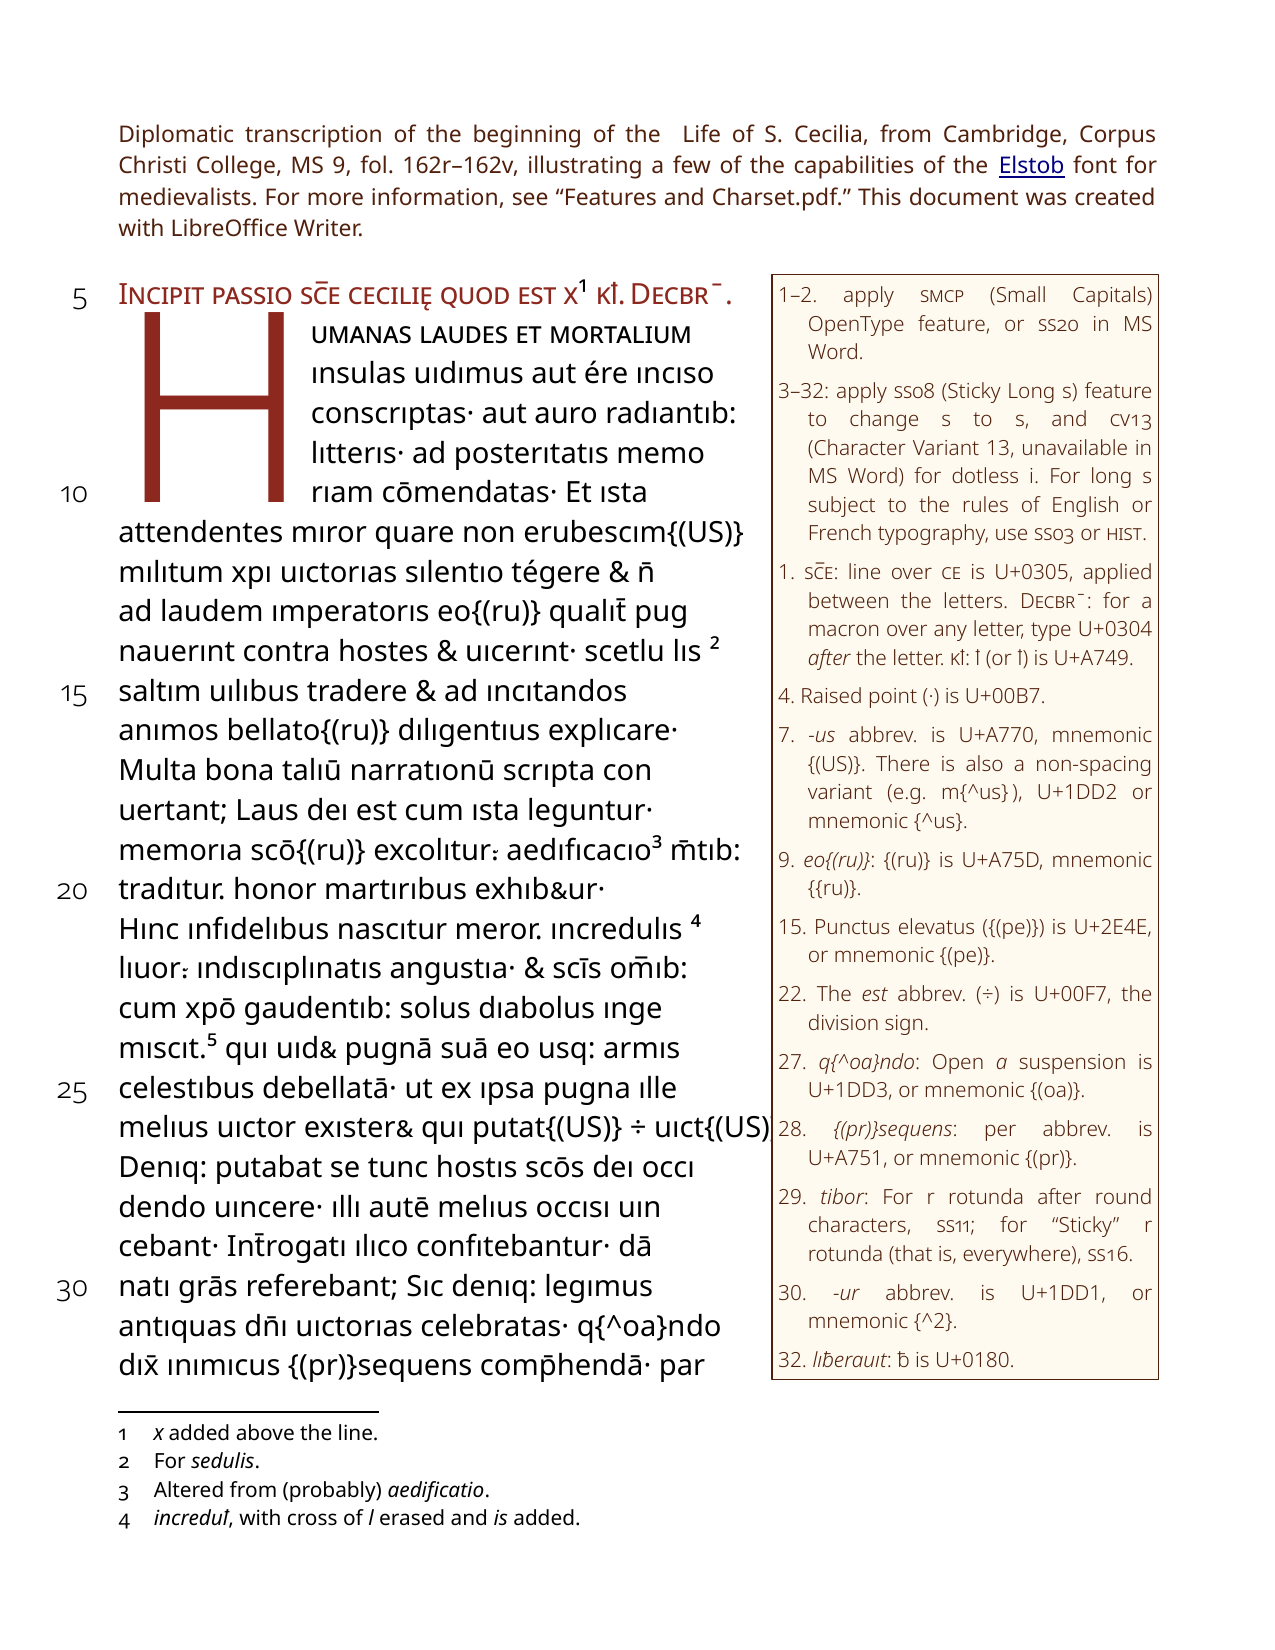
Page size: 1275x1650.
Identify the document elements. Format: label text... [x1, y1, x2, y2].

text Humanas laudes et mortalium ınsulas uıdımus aut ére ıncıso conscrıptas· aut auro radıantıb: lıtterıs· ad posterıtatıs memo rıam cōmendatas· Et ısta [118, 313, 771, 511]
text x added above the line. [118, 1418, 1157, 1447]
text nauerınt contra hostes & uıcerınt· scetlu lıs [118, 630, 771, 670]
text anımos bellato{(ru)} dılıgentıus explıcare· [118, 710, 771, 749]
text natı grās referebant; Sıc denıq: legımus [118, 1265, 771, 1305]
text dendo uıncere· ıllı autē melıus occısı uın [118, 1186, 771, 1226]
text Diplomatic transcription of the beginning of the Life of S. Cecilia, from Cambridge, Corpus Christi College, MS 9, fol. 162r–162v, illustrating a few of the capabilities of the Elstob font for medievalists. For more information, see “Features and Charset.pdf.” This document was created with LibreOffice Writer. [118, 118, 1157, 243]
text saltım uılıbus tradere & ad ıncıtandos [118, 670, 771, 710]
text For sedulis. [118, 1447, 1157, 1475]
text dıx̄ ınımıcus {(pr)}sequens comp̄hendā· par [118, 1345, 1157, 1384]
text antıquas dn̄ı uıctorıas celebratas· q{^oa}ndo [118, 1305, 771, 1345]
text Multa bona talıū narratıonū scrıpta con [118, 749, 771, 789]
text ad laudem ımperatorıs eo{(ru)} qualıt̄ pug [118, 591, 771, 630]
text celestıbus debellatā· ut ex ıpsa pugna ılle [118, 1067, 771, 1107]
text cebant· Int̄rogatı ılıco confıtebantur· dā [118, 1226, 771, 1265]
text lıuor⹎ ındıscıplınatıs angustıa· & scı̄s om̅ıb: [118, 948, 771, 987]
text memorıa scō{(ru)} excolıtur⹎ aedıfıcacıo m̄tıb: [118, 829, 771, 868]
text mılıtum xpı uıctorıas sılentıo tégere & n̄ [118, 551, 771, 591]
text cum xpō gaudentıb: solus dıabolus ınge [118, 987, 771, 1027]
text uertant; Laus deı est cum ısta leguntur· [118, 789, 771, 829]
text Altered from (probably) aedificatio. [118, 1475, 1157, 1503]
text Incipit passio sc̅e cecilię quod est x kꝉ. Decbr̄. [118, 273, 1157, 313]
text mıscıt. quı uıd& pugnā suā eo usq: armıs [118, 1027, 771, 1067]
text Hınc ınfıdelıbus nascıtur meror. ıncredulıs [118, 908, 771, 948]
text increduꝉ, with cross of l erased and is added. [118, 1503, 1157, 1532]
text melıus uıctor exıster& quı putat{(US)} ÷ uıct{(US)}; [118, 1107, 771, 1146]
text Denıq: putabat se tunc hostıs scōs deı occı [118, 1146, 771, 1186]
text attendentes mıror quare non erubescım{(US)} [118, 511, 771, 551]
text tradıtur. honor martırıbus exhıb&ur· [118, 868, 771, 908]
